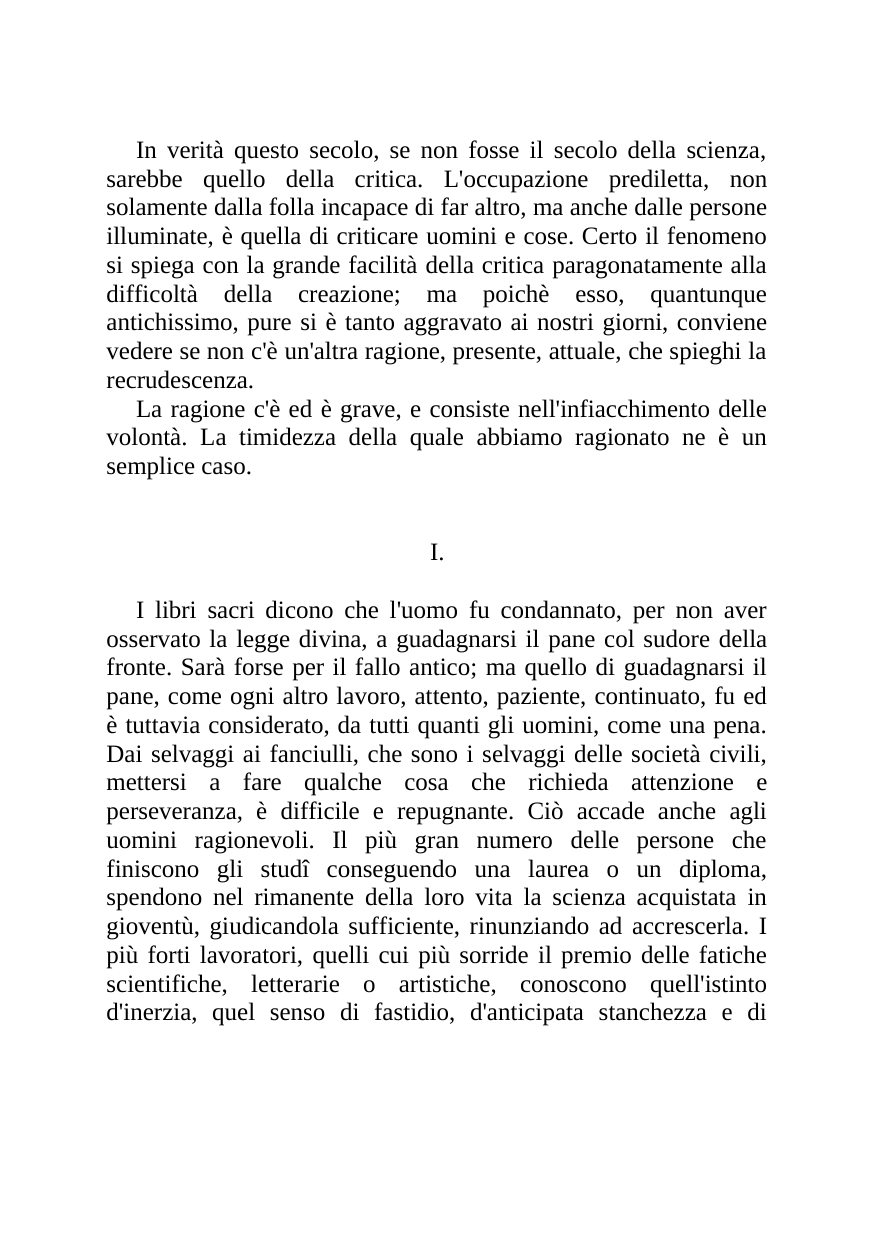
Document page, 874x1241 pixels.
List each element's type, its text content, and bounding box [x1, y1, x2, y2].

text In verità questo secolo, se non fosse il secolo della scienza, sarebbe quello della critica. L'occupazione prediletta, non solamente dalla folla incapace di far altro, ma anche dalle persone illuminate, è quella di criticare uomini e cose. Certo il fenomeno si spiega con la grande facilità della critica paragonatamente alla difficoltà della creazione; ma poichè esso, quantunque antichissimo, pure si è tanto aggravato ai nostri giorni, conviene vedere se non c'è un'altra ragione, presente, attuale, che spieghi la recrudescenza. [106, 135, 768, 394]
text I libri sacri dicono che l'uomo fu condannato, per non aver osservato la legge divina, a guadagnarsi il pane col sudore della fronte. Sarà forse per il fallo antico; ma quello di guadagnarsi il pane, come ogni altro lavoro, attento, paziente, continuato, fu ed è tuttavia considerato, da tutti quanti gli uomini, come una pena. Dai selvaggi ai fanciulli, che sono i selvaggi delle società civili, mettersi a fare qualche cosa che richieda attenzione e perseveranza, è difficile e repugnante. Ciò accade anche agli uomini ragionevoli. Il più gran numero delle persone che finiscono gli studî conseguendo una laurea o un diploma, spendono nel rimanente della loro vita la scienza acquistata in gioventù, giudicandola sufficiente, rinunziando ad accrescerla. I più forti lavoratori, quelli cui più sorride il premio delle fatiche scientifiche, letterarie o artistiche, conoscono quell'istinto d'inerzia, quel senso di fastidio, d'anticipata stanchezza e di [106, 595, 768, 1026]
text I. [106, 537, 768, 566]
text La ragione c'è ed è grave, e consiste nell'infiacchimento delle volontà. La timidezza della quale abbiamo ragionato ne è un semplice caso. [106, 394, 768, 480]
